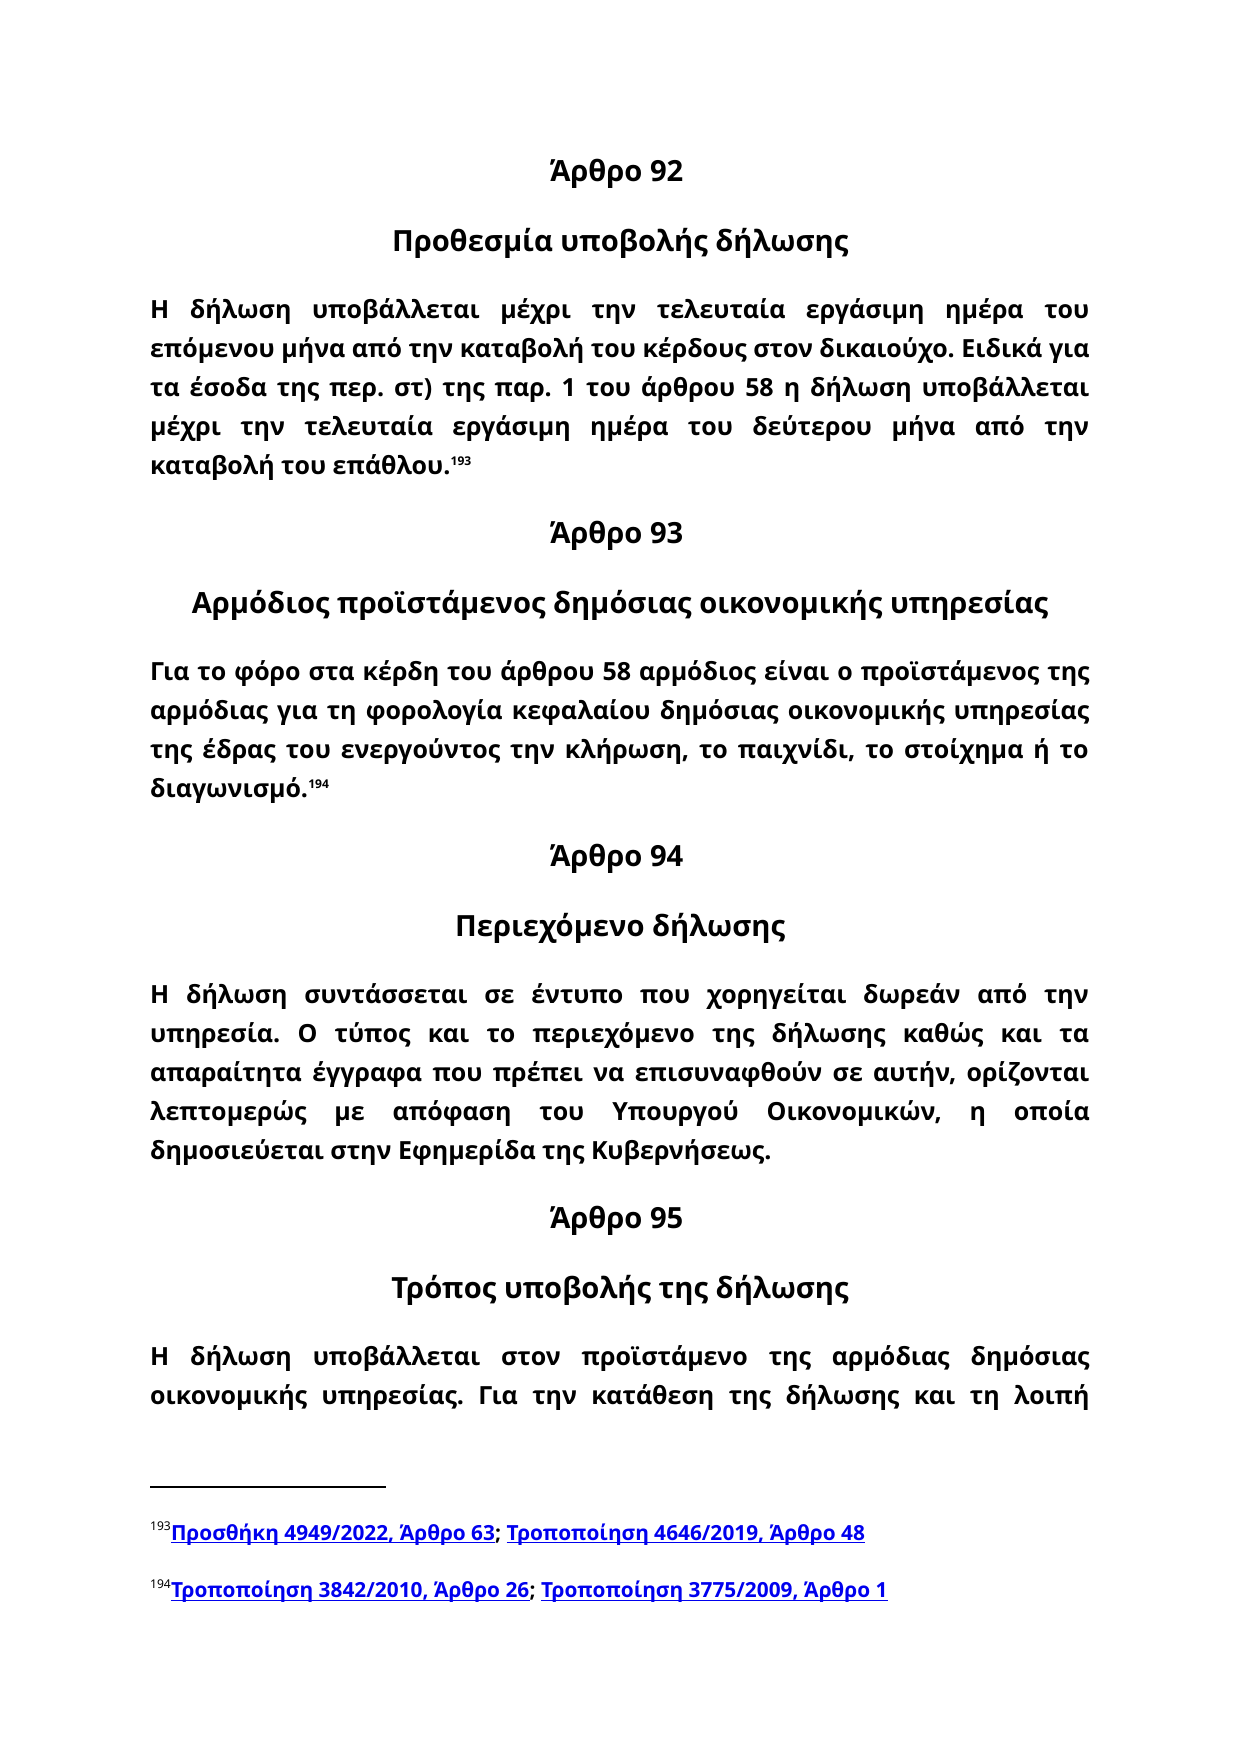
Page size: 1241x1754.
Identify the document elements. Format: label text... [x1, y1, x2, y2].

subtitle Περιεχόμενο δήλωσης [150, 906, 1090, 945]
subtitle Τρόπος υποβολής της δήλωσης [150, 1268, 1090, 1307]
text Προσθήκη 4949/2022, Άρθρο 63; Τροποποίηση 4646/2019, Άρθρο 48 [150, 1518, 1090, 1546]
subtitle Άρθρο 95 [150, 1197, 1090, 1237]
text Η δήλωση υποβάλλεται στον προϊστάμενο της αρμόδιας δημόσιας οικονομικής υπηρεσίας. Για την κατάθεση της δήλωσης και τη λοιπή [150, 1338, 1090, 1412]
text Η δήλωση συντάσσεται σε έντυπο που χορηγείται δωρεάν από την υπηρεσία. Ο τύπος και το περιεχόμενο της δήλωσης καθώς και τα απαραίτητα έγγραφα που πρέπει να επισυναφθούν σε αυτήν, ορίζονται λεπτομερώς με απόφαση του Υπουργού Οικονομικών, η οποία δημοσιεύεται στην Εφημερίδα της Κυβερνήσεως. [150, 976, 1090, 1167]
text Τροποποίηση 3842/2010, Άρθρο 26; Τροποποίηση 3775/2009, Άρθρο 1 [150, 1576, 1090, 1604]
text Για το φόρο στα κέρδη του άρθρου 58 αρμόδιος είναι ο προϊστάμενος της αρμόδιας για τη φορολογία κεφαλαίου δημόσιας οικονομικής υπηρεσίας της έδρας του ενεργούντος την κλήρωση, το παιχνίδι, το στοίχημα ή το διαγωνισμό. [150, 653, 1090, 805]
subtitle Άρθρο 93 [150, 512, 1090, 552]
subtitle Άρθρο 94 [150, 835, 1090, 875]
subtitle Άρθρο 92 [150, 150, 1090, 190]
text Η δήλωση υποβάλλεται μέχρι την τελευταία εργάσιμη ημέρα του επόμενου μήνα από την καταβολή του κέρδους στον δικαιούχο. Ειδικά για τα έσοδα της περ. στ) της παρ. 1 του άρθρου 58 η δήλωση υποβάλλεται μέχρι την τελευταία εργάσιμη ημέρα του δεύτερου μήνα από την καταβολή του επάθλου. [150, 291, 1090, 482]
subtitle Αρμόδιος προϊστάμενος δημόσιας οικονομικής υπηρεσίας [150, 583, 1090, 622]
subtitle Προθεσμία υποβολής δήλωσης [150, 221, 1090, 260]
